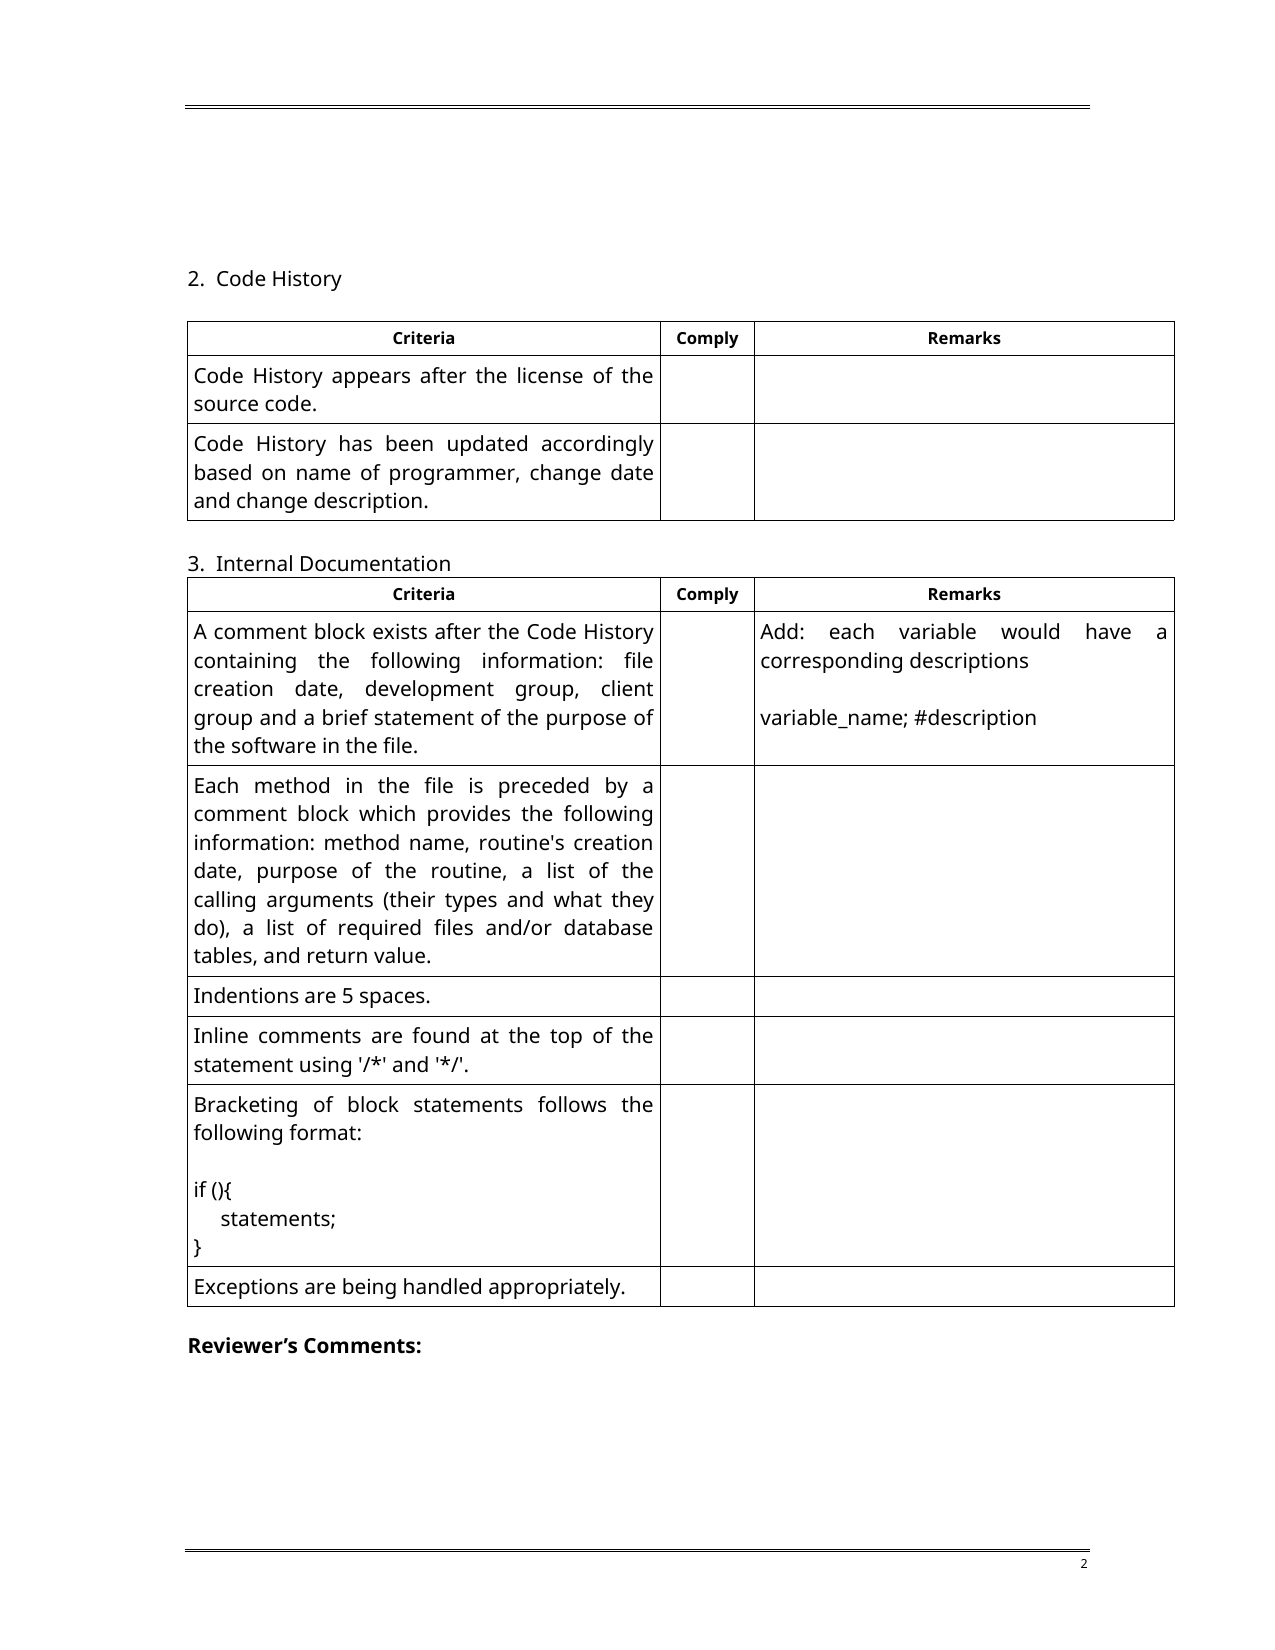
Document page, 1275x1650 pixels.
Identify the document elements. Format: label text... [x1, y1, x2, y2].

table_header Remarks [755, 322, 1174, 355]
table_cell [755, 1267, 1174, 1306]
table_cell Add: each variable would have a corresponding descriptions variable_name; #description [755, 612, 1174, 765]
table_header Comply [661, 578, 754, 611]
table_header Remarks [755, 578, 1174, 611]
table_header Comply [661, 322, 754, 355]
table_header Criteria [188, 322, 660, 355]
table_cell A comment block exists after the Code History containing the following information: file creation date, development group, client group and a brief statement of the purpose of the software in the file. [188, 612, 660, 765]
table_cell [755, 356, 1174, 423]
table_cell [661, 766, 754, 976]
table_cell Code History appears after the license of the source code. [188, 356, 660, 423]
table_cell [661, 612, 754, 765]
table_cell Bracketing of block statements follows the following format: if (){ statements; } [188, 1085, 660, 1266]
table_cell Exceptions are being handled appropriately. [188, 1267, 660, 1306]
table_cell [755, 766, 1174, 976]
subtitle Reviewer’s Comments: [187, 1332, 1087, 1388]
table_cell Each method in the file is preceded by a comment block which provides the following information: method name, routine's creation date, purpose of the routine, a list of the calling arguments (their types and what they do), a list of required files and/or database tables, and return value. [188, 766, 660, 976]
text 2. Code History [187, 264, 1087, 292]
table_cell Indentions are 5 spaces. [188, 977, 660, 1016]
table_cell [755, 977, 1174, 1016]
table_cell [661, 424, 754, 520]
table_cell [755, 1085, 1174, 1266]
table_cell [661, 977, 754, 1016]
table_cell Inline comments are found at the top of the statement using '/*' and '*/'. [188, 1017, 660, 1084]
text 3. Internal Documentation [187, 549, 1087, 577]
table_cell [661, 1017, 754, 1084]
table_cell [661, 356, 754, 423]
table_cell [661, 1267, 754, 1306]
table_header Criteria [188, 578, 660, 611]
table_cell Code History has been updated accordingly based on name of programmer, change date and change description. [188, 424, 660, 520]
table_cell [755, 424, 1174, 520]
table_cell [755, 1017, 1174, 1084]
table_cell [661, 1085, 754, 1266]
